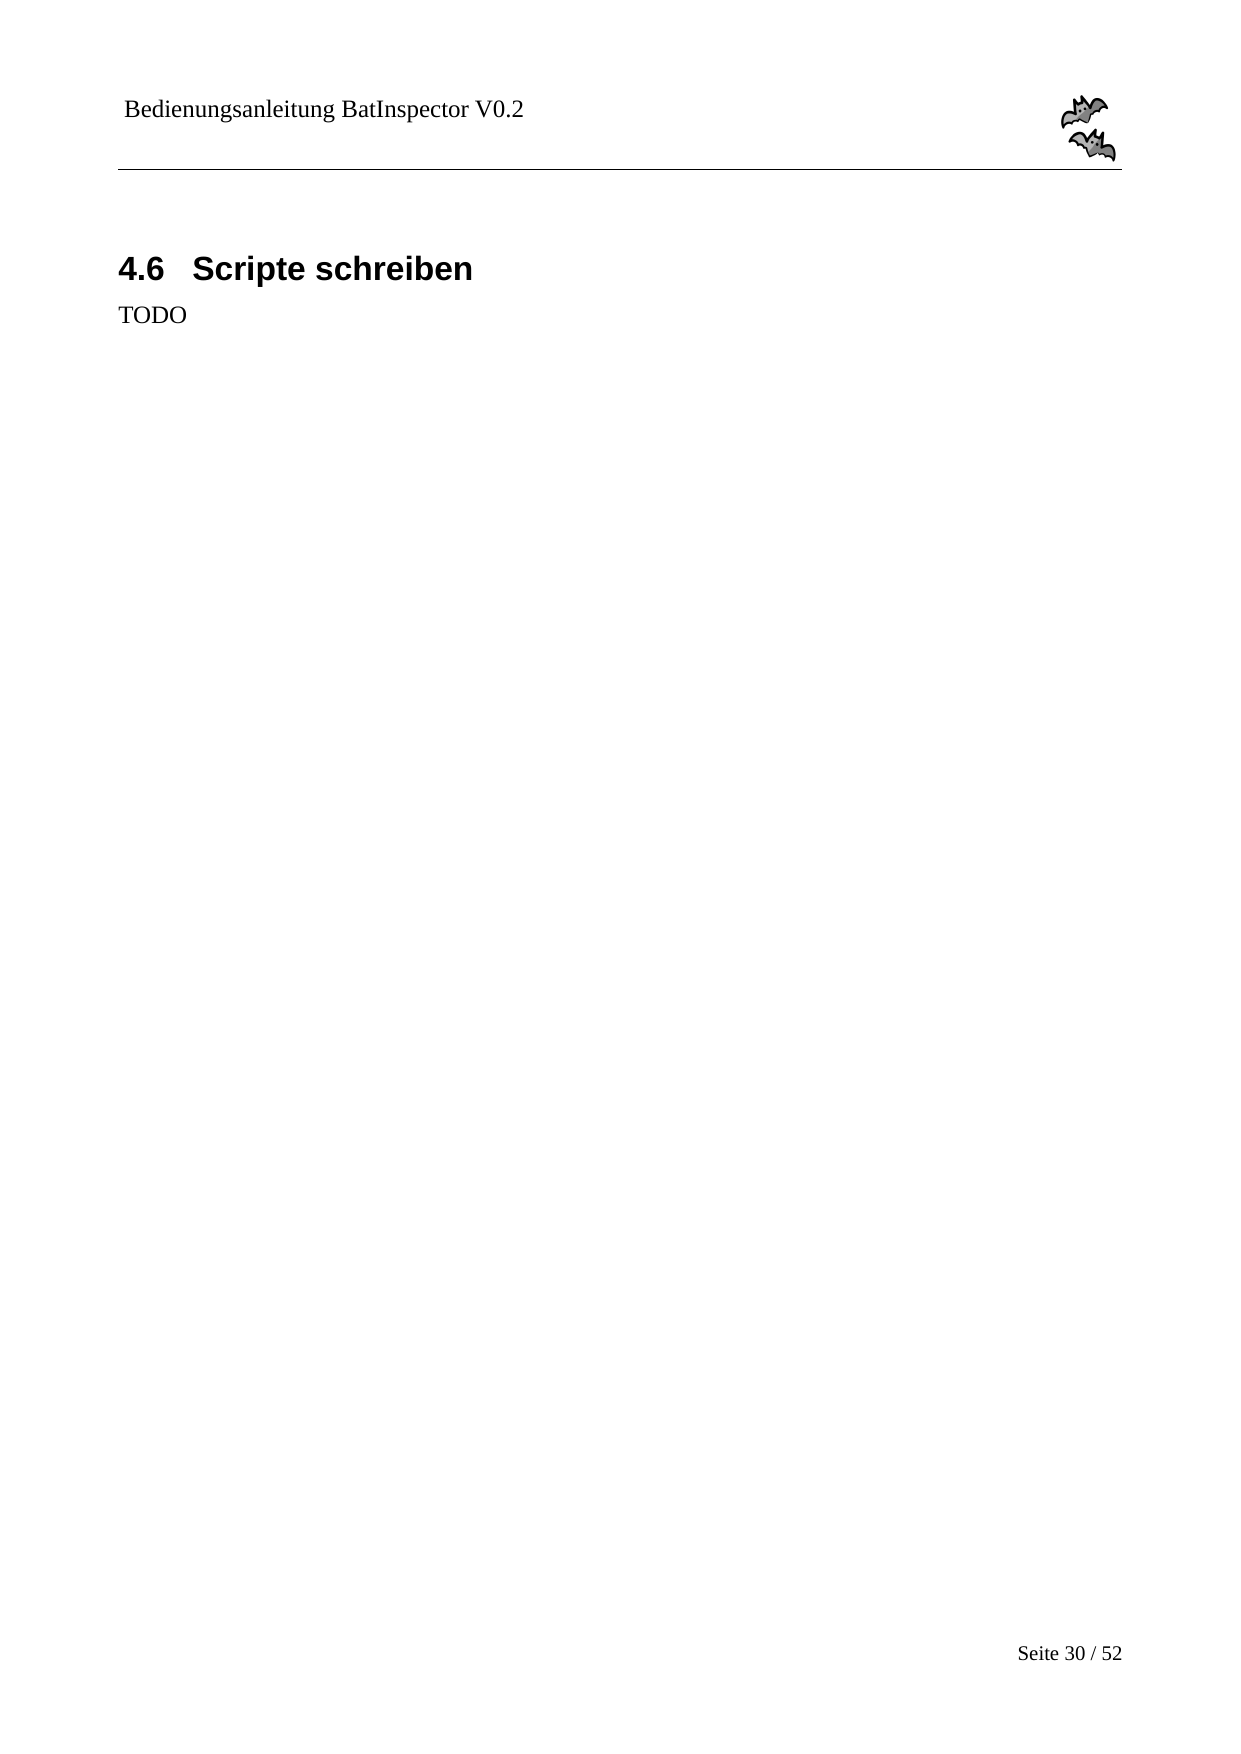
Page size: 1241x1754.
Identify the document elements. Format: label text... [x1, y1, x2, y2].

text TODO [118, 300, 1122, 329]
picture [1057, 95, 1120, 162]
subtitle Scripte schreiben [118, 249, 1122, 288]
